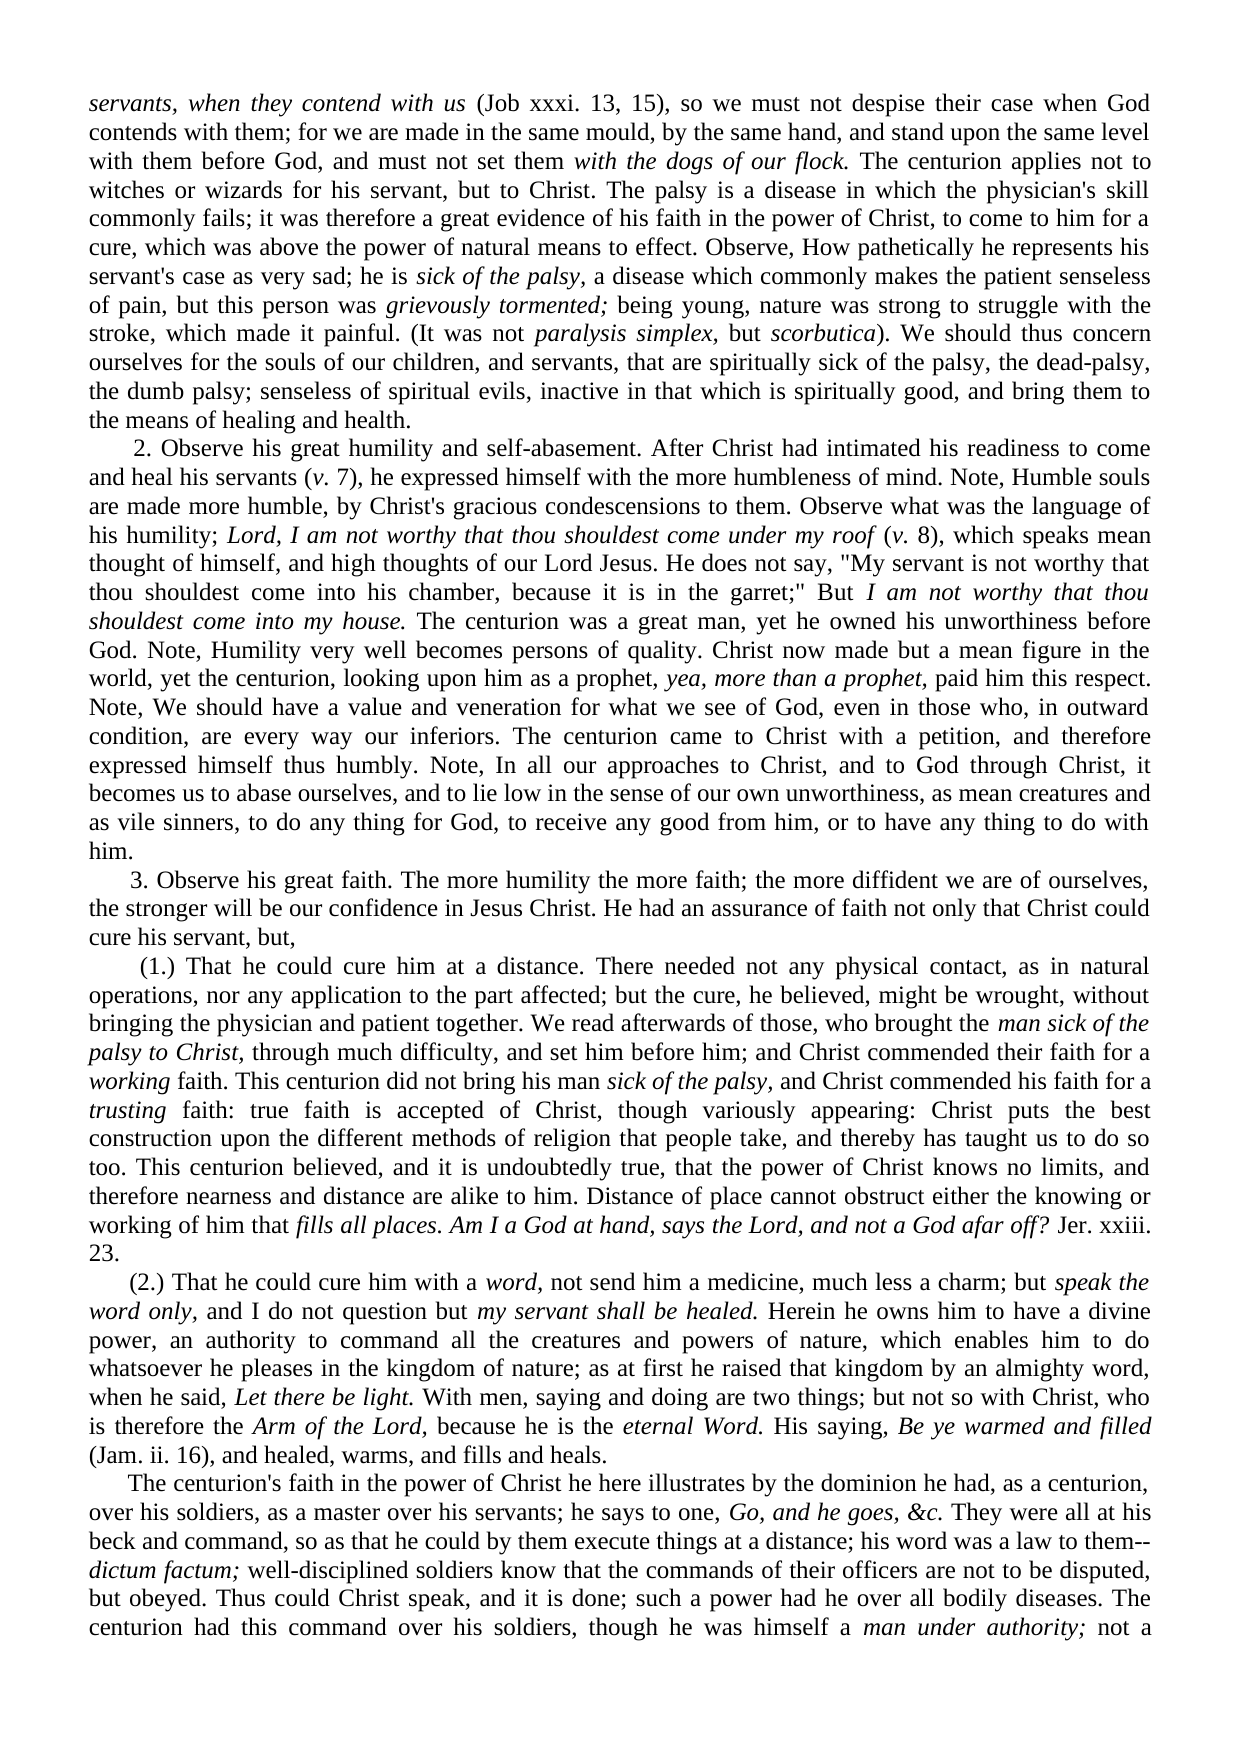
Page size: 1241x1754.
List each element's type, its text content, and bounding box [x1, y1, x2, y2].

text 3. Observe his great faith. The more humility the more faith; the more diffident we are of ourselves, the stronger will be our confidence in Jesus Christ. He had an assurance of faith not only that Christ could cure his servant, but, [88, 865, 1152, 951]
text The centurion's faith in the power of Christ he here illustrates by the dominion he had, as a centurion, over his soldiers, as a master over his servants; he says to one, Go, and he goes, &c. They were all at his beck and command, so as that he could by them execute things at a distance; his word was a law to them--dictum factum; well-disciplined soldiers know that the commands of their officers are not to be disputed, but obeyed. Thus could Christ speak, and it is done; such a power had he over all bodily diseases. The centurion had this command over his soldiers, though he was himself a man under authority; not a [88, 1468, 1152, 1641]
text 2. Observe his great humility and self-abasement. After Christ had intimated his readiness to come and heal his servants (v. 7), he expressed himself with the more humbleness of mind. Note, Humble souls are made more humble, by Christ's gracious condescensions to them. Observe what was the language of his humility; Lord, I am not worthy that thou shouldest come under my roof (v. 8), which speaks mean thought of himself, and high thoughts of our Lord Jesus. He does not say, "My servant is not worthy that thou shouldest come into his chamber, because it is in the garret;" But I am not worthy that thou shouldest come into my house. The centurion was a great man, yet he owned his unworthiness before God. Note, Humility very well becomes persons of quality. Christ now made but a mean figure in the world, yet the centurion, looking upon him as a prophet, yea, more than a prophet, paid him this respect. Note, We should have a value and veneration for what we see of God, even in those who, in outward condition, are every way our inferiors. The centurion came to Christ with a petition, and therefore expressed himself thus humbly. Note, In all our approaches to Christ, and to God through Christ, it becomes us to abase ourselves, and to lie low in the sense of our own unworthiness, as mean creatures and as vile sinners, to do any thing for God, to receive any good from him, or to have any thing to do with him. [88, 433, 1152, 865]
text (2.) That he could cure him with a word, not send him a medicine, much less a charm; but speak the word only, and I do not question but my servant shall be healed. Herein he owns him to have a divine power, an authority to command all the creatures and powers of nature, which enables him to do whatsoever he pleases in the kingdom of nature; as at first he raised that kingdom by an almighty word, when he said, Let there be light. With men, saying and doing are two things; but not so with Christ, who is therefore the Arm of the Lord, because he is the eternal Word. His saying, Be ye warmed and filled (Jam. ii. 16), and healed, warms, and fills and heals. [88, 1267, 1152, 1468]
text (1.) That he could cure him at a distance. There needed not any physical contact, as in natural operations, nor any application to the part affected; but the cure, he believed, might be wrought, without bringing the physician and patient together. We read afterwards of those, who brought the man sick of the palsy to Christ, through much difficulty, and set him before him; and Christ commended their faith for a working faith. This centurion did not bring his man sick of the palsy, and Christ commended his faith for a trusting faith: true faith is accepted of Christ, though variously appearing: Christ puts the best construction upon the different methods of religion that people take, and thereby has taught us to do so too. This centurion believed, and it is undoubtedly true, that the power of Christ knows no limits, and therefore nearness and distance are alike to him. Distance of place cannot obstruct either the knowing or working of him that fills all places. Am I a God at hand, says the Lord, and not a God afar off? Jer. xxiii. 23. [88, 951, 1152, 1267]
text servants, when they contend with us (Job xxxi. 13, 15), so we must not despise their case when God contends with them; for we are made in the same mould, by the same hand, and stand upon the same level with them before God, and must not set them with the dogs of our flock. The centurion applies not to witches or wizards for his servant, but to Christ. The palsy is a disease in which the physician's skill commonly fails; it was therefore a great evidence of his faith in the power of Christ, to come to him for a cure, which was above the power of natural means to effect. Observe, How pathetically he represents his servant's case as very sad; he is sick of the palsy, a disease which commonly makes the patient senseless of pain, but this person was grievously tormented; being young, nature was strong to struggle with the stroke, which made it painful. (It was not paralysis simplex, but scorbutica). We should thus concern ourselves for the souls of our children, and servants, that are spiritually sick of the palsy, the dead-palsy, the dumb palsy; senseless of spiritual evils, inactive in that which is spiritually good, and bring them to the means of healing and health. [88, 88, 1152, 433]
